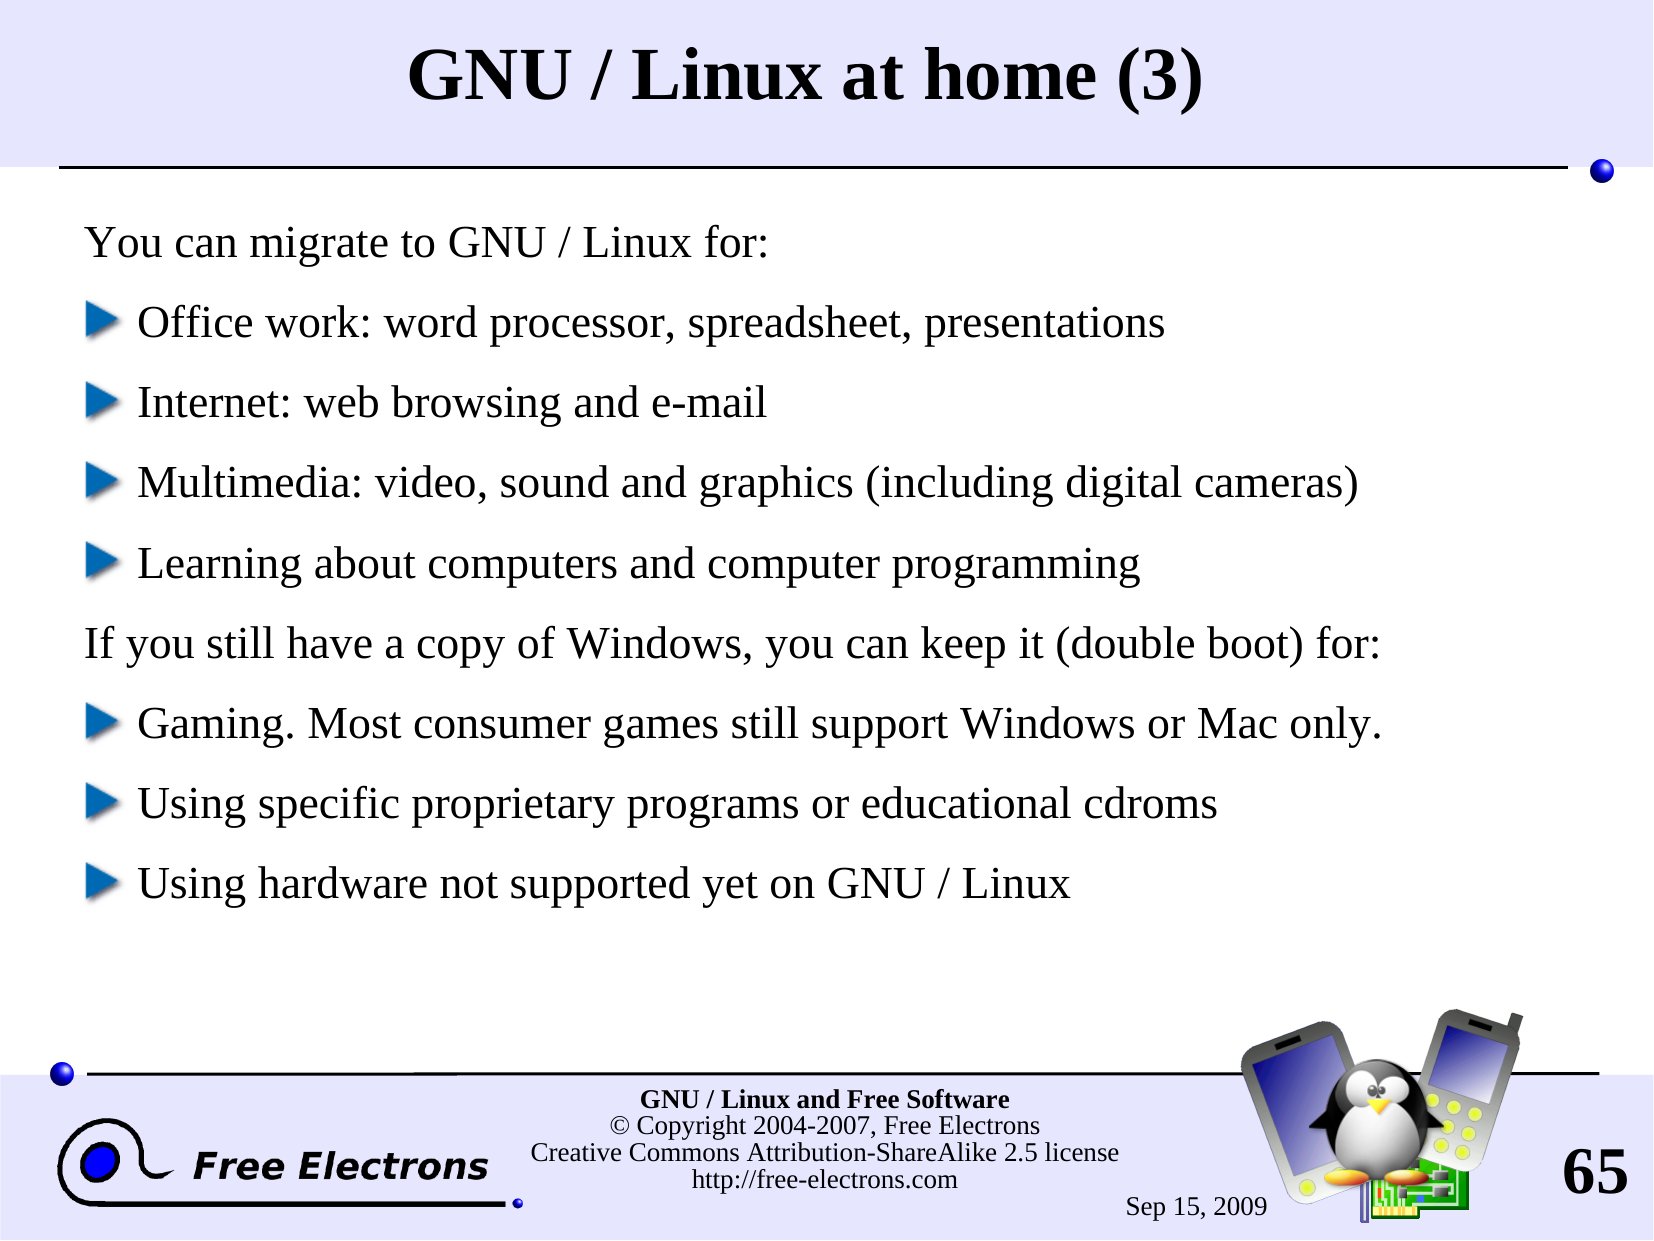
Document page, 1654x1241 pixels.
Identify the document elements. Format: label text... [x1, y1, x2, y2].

picture [1234, 1076, 1518, 1241]
list You can migrate to GNU / Linux for: Office work: word processor, spreadsheet, presentations Internet: web browsing and e-mail Multimedia: video, sound and graphics (including digital cameras) Learning about computers and computer programming If you still have a copy of Windows, you can keep it (double boot) for: Gaming. Most consumer games still support Windows or Mac only. Using specific proprietary programs or educational cdroms Using hardware not supported yet on GNU / Linux [66, 216, 1570, 1076]
picture [50, 1107, 527, 1216]
title GNU / Linux at home (3) [60, 12, 1551, 138]
